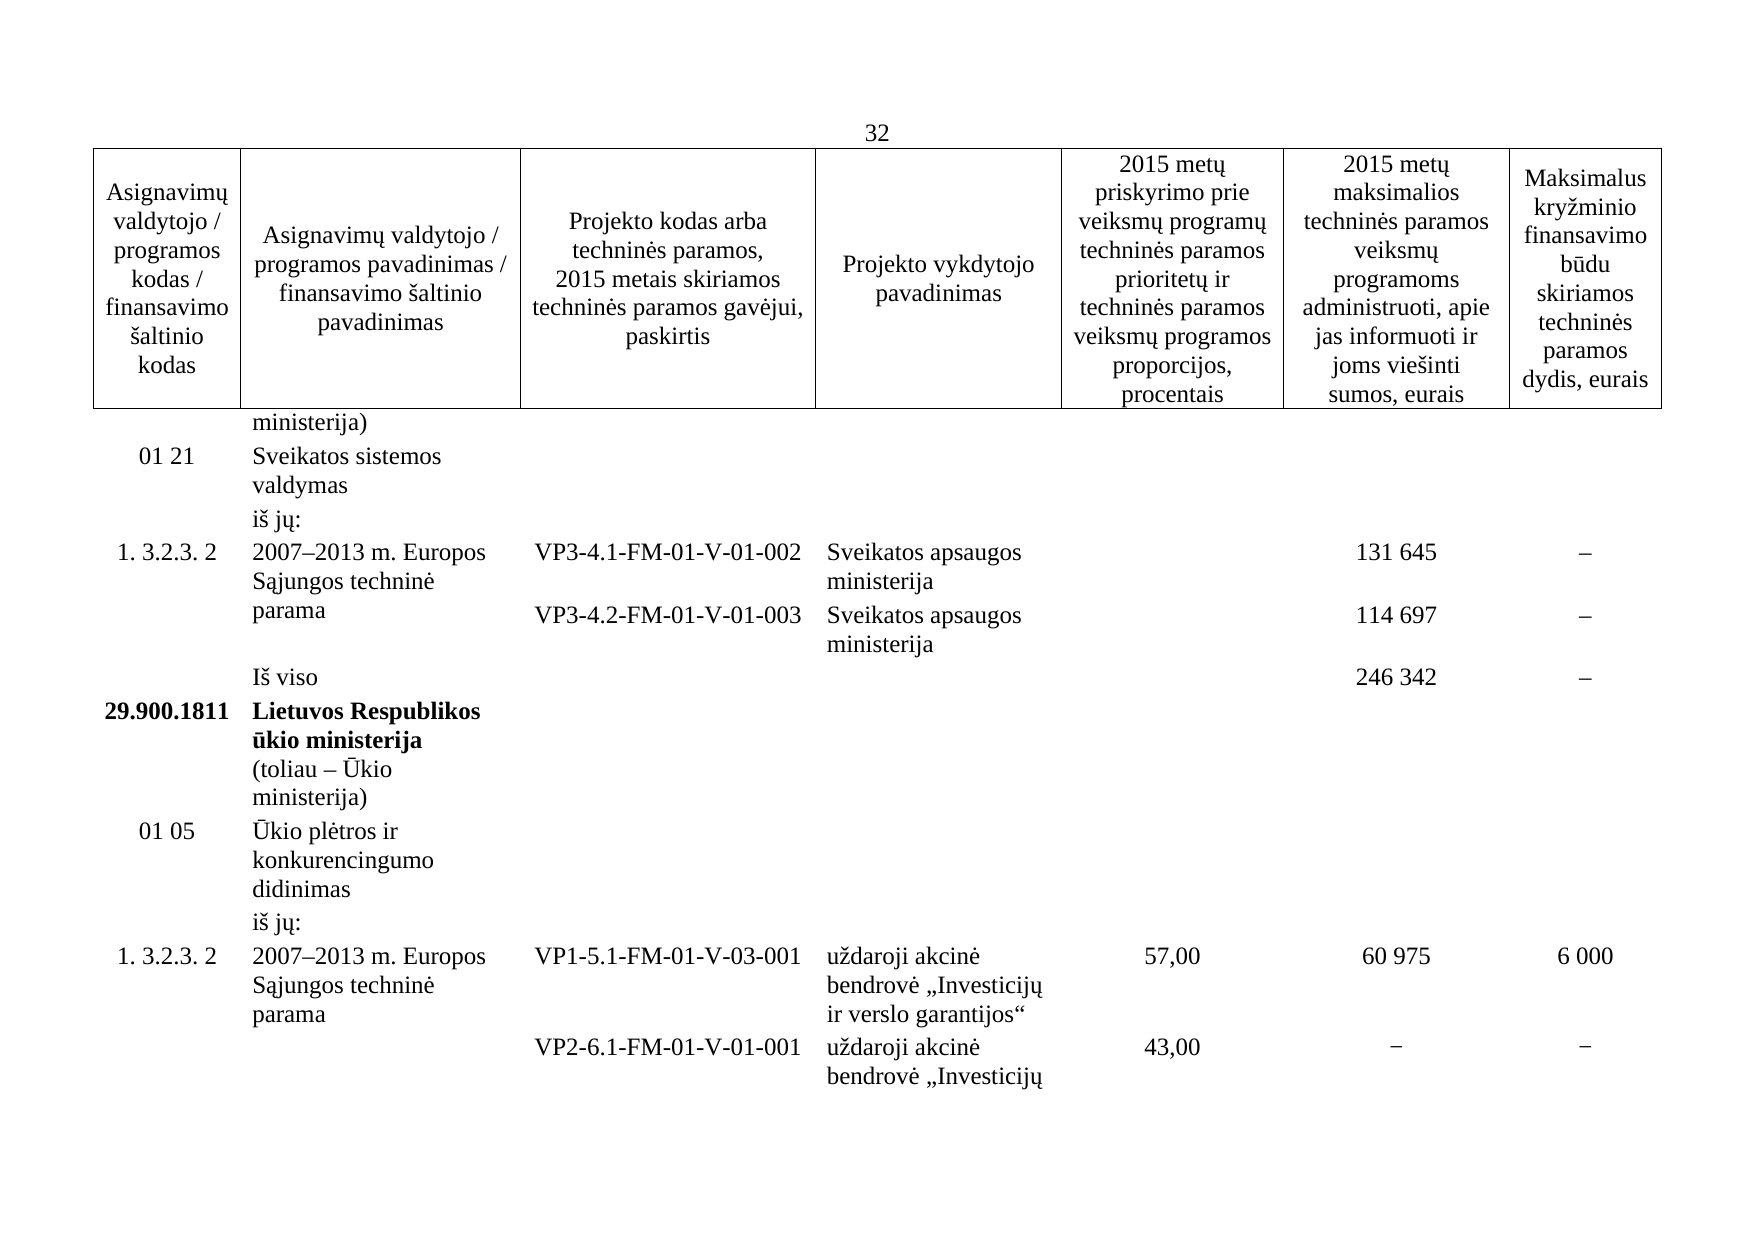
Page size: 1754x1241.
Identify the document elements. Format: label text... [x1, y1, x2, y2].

table_cell 60 975 [1283, 941, 1509, 1032]
table_header Asignavimų valdytojo / programos kodas / finansavimo šaltinio kodas [94, 149, 240, 407]
table_cell – [1509, 538, 1661, 600]
table_cell Sveikatos apsaugos ministerija [815, 600, 1061, 662]
table_cell ministerija) [241, 409, 520, 441]
table_cell [520, 441, 815, 504]
table_cell [520, 663, 815, 696]
table_cell Lietuvos Respublikos ūkio ministerija (toliau – Ūkio ministerija) [241, 696, 520, 816]
table_cell [1061, 538, 1283, 600]
table_cell [520, 816, 815, 907]
table_cell [815, 663, 1061, 696]
table_cell − [1509, 1033, 1661, 1090]
table_cell [1061, 409, 1283, 441]
table_cell Iš viso [241, 663, 520, 696]
table_cell – [1509, 663, 1661, 696]
table_cell [1283, 696, 1509, 816]
table_cell [93, 409, 241, 441]
table_cell [1061, 441, 1283, 504]
table_cell [1061, 504, 1283, 537]
table_cell VP1-5.1-FM-01-V-03-001 [520, 941, 815, 1032]
table_cell Sveikatos apsaugos ministerija [815, 538, 1061, 600]
table_header 2015 metų priskyrimo prie veiksmų programų techninės paramos prioritetų ir techninės paramos veiksmų programos proporcijos, procentais [1062, 149, 1283, 407]
table_cell 43,00 [1061, 1033, 1283, 1090]
table_cell 6 000 [1509, 941, 1661, 1032]
table_cell [93, 663, 241, 696]
table_cell [1061, 663, 1283, 696]
table_cell [1509, 504, 1661, 537]
table_cell 114 697 [1283, 600, 1509, 662]
table_cell [520, 504, 815, 537]
table_cell [520, 696, 815, 816]
table_cell [1283, 908, 1509, 941]
table_header Maksimalus kryžminio finansavimo būdu skiriamos techninės paramos dydis, eurais [1510, 149, 1661, 407]
table_cell uždaroji akcinė bendrovė „Investicijų [815, 1033, 1061, 1090]
table_cell 1. 3.2.3. 2 [93, 941, 241, 1090]
table_cell iš jų: [241, 908, 520, 941]
table_cell [520, 908, 815, 941]
table_cell [1061, 696, 1283, 816]
table_cell [815, 816, 1061, 907]
table_cell [1061, 816, 1283, 907]
table_cell 2007–2013 m. Europos Sąjungos techninė parama [241, 538, 520, 662]
table_cell VP3-4.2-FM-01-V-01-003 [520, 600, 815, 662]
table_cell VP3-4.1-FM-01-V-01-002 [520, 538, 815, 600]
table_cell [1509, 441, 1661, 504]
table_cell uždaroji akcinė bendrovė „Investicijų ir verslo garantijos“ [815, 941, 1061, 1032]
table_cell [815, 908, 1061, 941]
table_cell [1509, 409, 1661, 441]
table_cell [1509, 696, 1661, 816]
table_cell [1061, 600, 1283, 662]
table_cell [1061, 908, 1283, 941]
table_cell 57,00 [1061, 941, 1283, 1032]
table_cell [520, 409, 815, 441]
table_cell [815, 441, 1061, 504]
table_cell [815, 504, 1061, 537]
table_cell [1283, 409, 1509, 441]
table_header Projekto vykdytojo pavadinimas [816, 149, 1061, 407]
table_cell [1283, 504, 1509, 537]
table_cell 131 645 [1283, 538, 1509, 600]
table_cell – [1509, 600, 1661, 662]
table_cell [1509, 908, 1661, 941]
table_header Projekto kodas arba techninės paramos, 2015 metais skiriamos techninės paramos gavėjui, paskirtis [521, 149, 815, 407]
table_cell 01 21 [93, 441, 241, 504]
table_cell iš jų: [241, 504, 520, 537]
table_cell 246 342 [1283, 663, 1509, 696]
table_cell 01 05 [93, 816, 241, 941]
table_cell − [1283, 1033, 1509, 1090]
table_cell [1283, 816, 1509, 907]
table_cell [815, 409, 1061, 441]
table_cell [1283, 441, 1509, 504]
table_header 2015 metų maksimalios techninės paramos veiksmų programoms administruoti, apie jas informuoti ir joms viešinti sumos, eurais [1284, 149, 1509, 407]
table_cell VP2-6.1-FM-01-V-01-001 [520, 1033, 815, 1090]
table_cell 29.900.1811 [93, 696, 241, 816]
table_cell Sveikatos sistemos valdymas [241, 441, 520, 504]
table_header Asignavimų valdytojo / programos pavadinimas / finansavimo šaltinio pavadinimas [241, 149, 520, 407]
table_cell [1509, 816, 1661, 907]
table_cell 2007–2013 m. Europos Sąjungos techninė parama [241, 941, 520, 1090]
table_cell [93, 504, 241, 537]
table_cell Ūkio plėtros ir konkurencingumo didinimas [241, 816, 520, 907]
table_cell 1. 3.2.3. 2 [93, 538, 241, 662]
table_cell [815, 696, 1061, 816]
